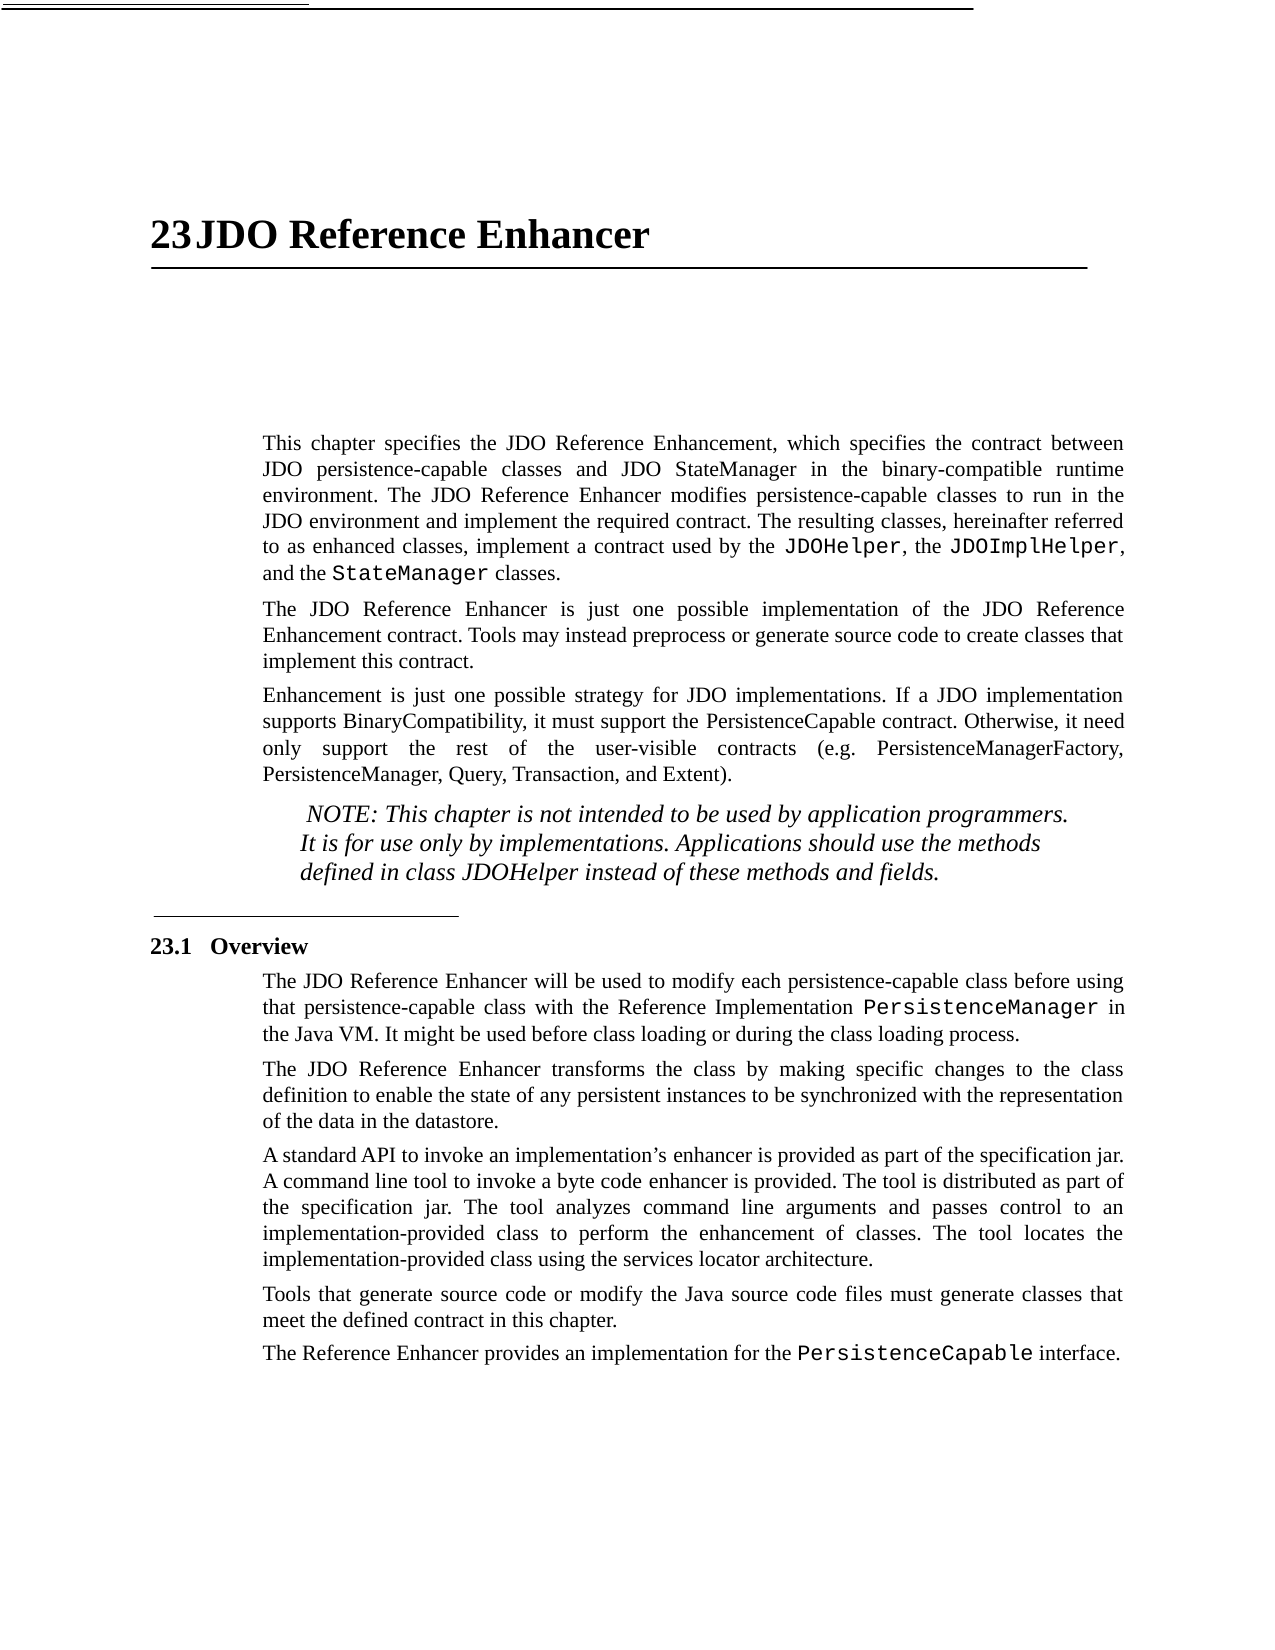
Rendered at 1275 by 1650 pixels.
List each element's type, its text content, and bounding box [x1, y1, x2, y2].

text Enhancement is just one possible strategy for JDO implementations. If a JDO implementation supports BinaryCompatibility, it must support the PersistenceCapable contract. Otherwise, it need only support the rest of the user-visible contracts (e.g. PersistenceManagerFactory, PersistenceManager, Query, Transaction, and Extent). [262, 682, 1125, 786]
text The JDO Reference Enhancer is just one possible implementation of the JDO Reference Enhancement contract. Tools may instead preprocess or generate source code to create classes that implement this contract. [262, 595, 1125, 673]
text This chapter specifies the JDO Reference Enhancement, which specifies the contract between JDO persistence-capable classes and JDO StateManager in the binary-compatible runtime environment. The JDO Reference Enhancer modifies persistence-capable classes to run in the JDO environment and implement the required contract. The resulting classes, hereinafter referred to as enhanced classes, implement a contract used by the JDOHelper, the JDOImplHelper, and the StateManager classes. [262, 429, 1125, 587]
subtitle Overview [150, 932, 1125, 959]
subtitle JDO Reference Enhancer [150, 210, 1125, 258]
text The Reference Enhancer provides an implementation for the PersistenceCapable interface. [262, 1340, 1125, 1367]
text The JDO Reference Enhancer transforms the class by making specific changes to the class definition to enable the state of any persistent instances to be synchronized with the representation of the data in the datastore. [262, 1055, 1125, 1133]
text Tools that generate source code or modify the Java source code files must generate classes that meet the defined contract in this chapter. [262, 1280, 1125, 1332]
text The JDO Reference Enhancer will be used to modify each persistence-capable class before using that persistence-capable class with the Reference Implementation PersistenceManager in the Java VM. It might be used before class loading or during the class loading process. [262, 968, 1125, 1047]
text A standard API to invoke an implementation’s enhancer is provided as part of the specification jar. A command line tool to invoke a byte code enhancer is provided. The tool is distributed as part of the specification jar. The tool analyzes command line arguments and passes control to an implementation-provided class to perform the enhancement of classes. The tool locates the implementation-provided class using the services locator architecture. [262, 1141, 1125, 1272]
text NOTE: This chapter is not intended to be used by application programmers. It is for use only by implementations. Applications should use the methods defined in class JDOHelper instead of these methods and fields. [300, 798, 1087, 886]
